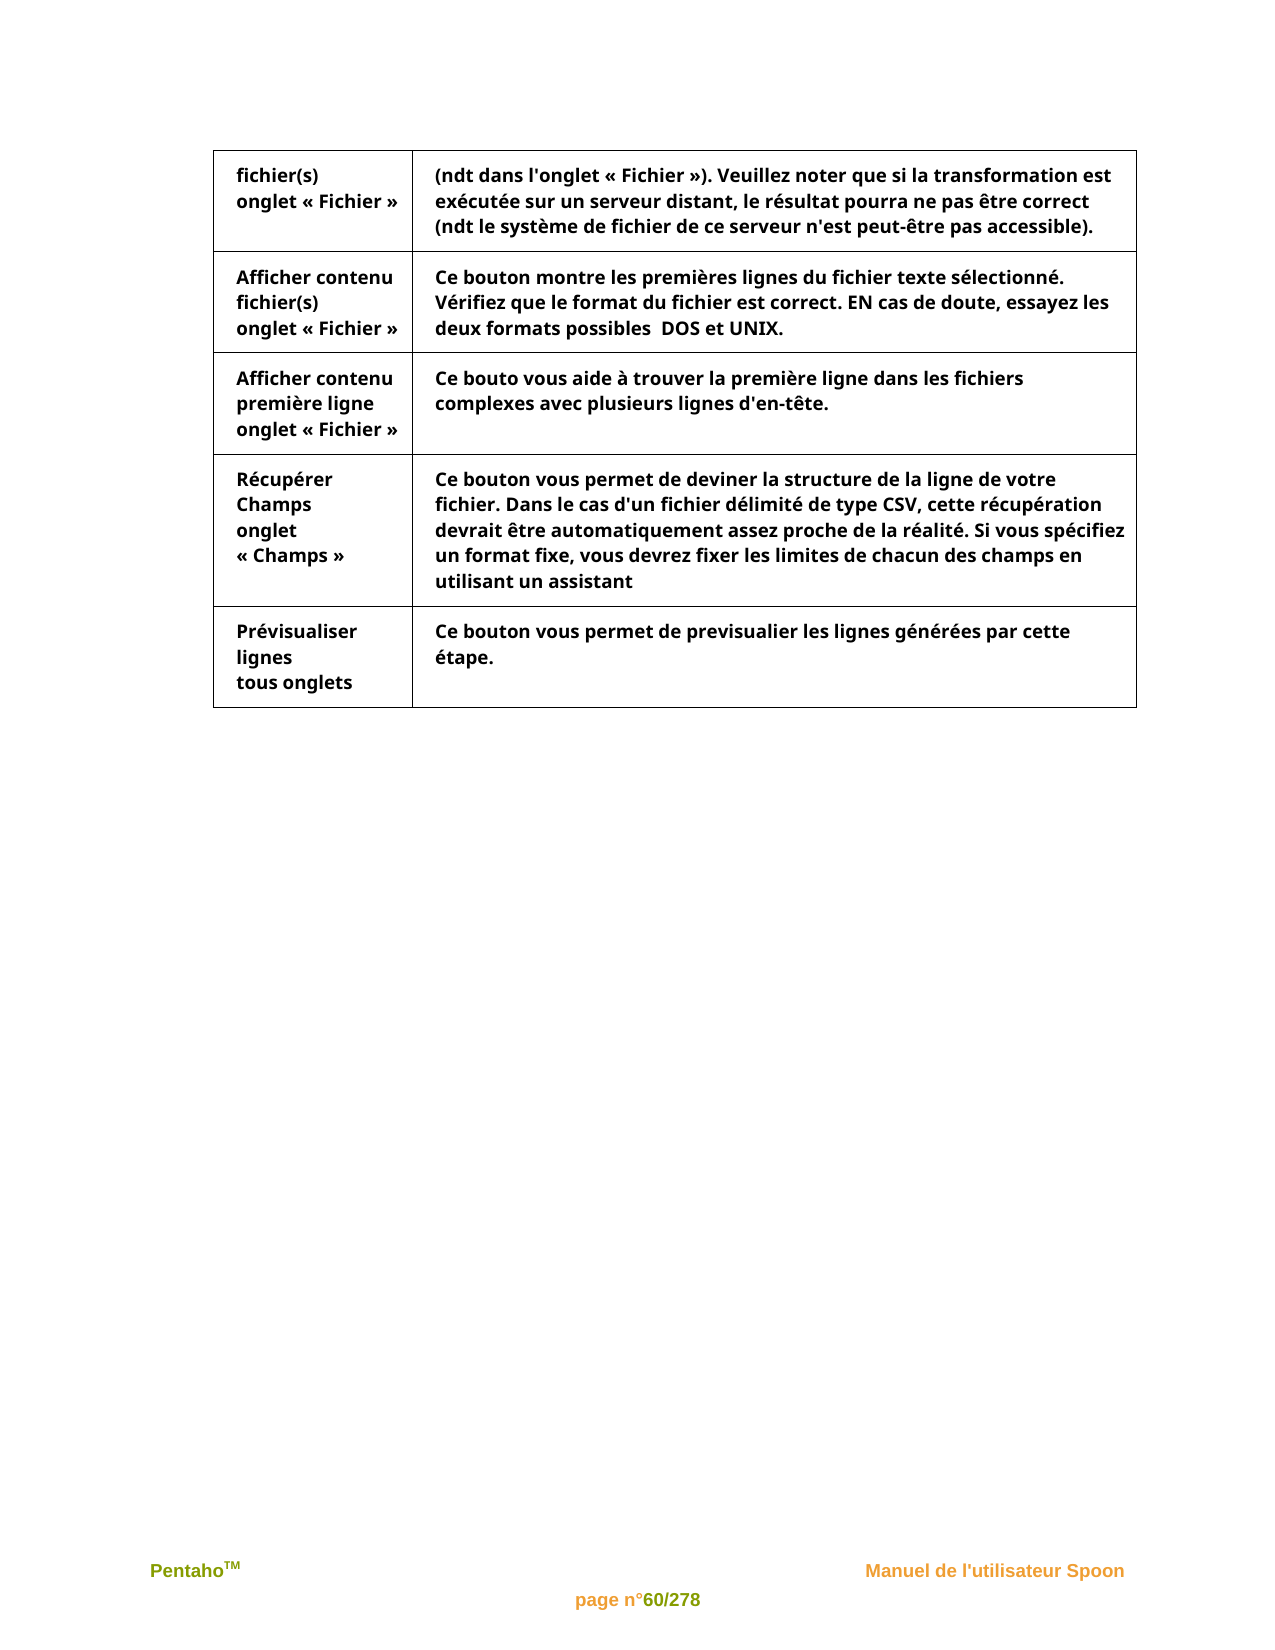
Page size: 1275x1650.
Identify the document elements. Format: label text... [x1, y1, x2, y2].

table_cell Ce bouton montre les premières lignes du fichier texte sélectionné. Vérifiez que le format du fichier est correct. EN cas de doute, essayez les deux formats possibles DOS et UNIX. [413, 252, 1136, 352]
table_cell Récupérer Champs onglet « Champs » [214, 455, 412, 606]
table_cell Ce bouto vous aide à trouver la première ligne dans les fichiers complexes avec plusieurs lignes d'en-tête. [413, 353, 1136, 453]
table_cell Afficher contenu fichier(s) onglet « Fichier » [214, 252, 412, 352]
table_cell Ce bouton vous permet de previsualier les lignes générées par cette étape. [413, 607, 1136, 707]
table_cell Prévisualiser lignes tous onglets [214, 607, 412, 707]
table_cell (ndt dans l'onglet « Fichier »). Veuillez noter que si la transformation est exécutée sur un serveur distant, le résultat pourra ne pas être correct (ndt le système de fichier de ce serveur n'est peut-être pas accessible). [413, 151, 1136, 251]
table_cell Ce bouton vous permet de deviner la structure de la ligne de votre fichier. Dans le cas d'un fichier délimité de type CSV, cette récupération devrait être automatiquement assez proche de la réalité. Si vous spécifiez un format fixe, vous devrez fixer les limites de chacun des champs en utilisant un assistant [413, 455, 1136, 606]
table_cell Afficher contenu première ligne onglet « Fichier » [214, 353, 412, 453]
table_cell fichier(s) onglet « Fichier » [214, 151, 412, 251]
